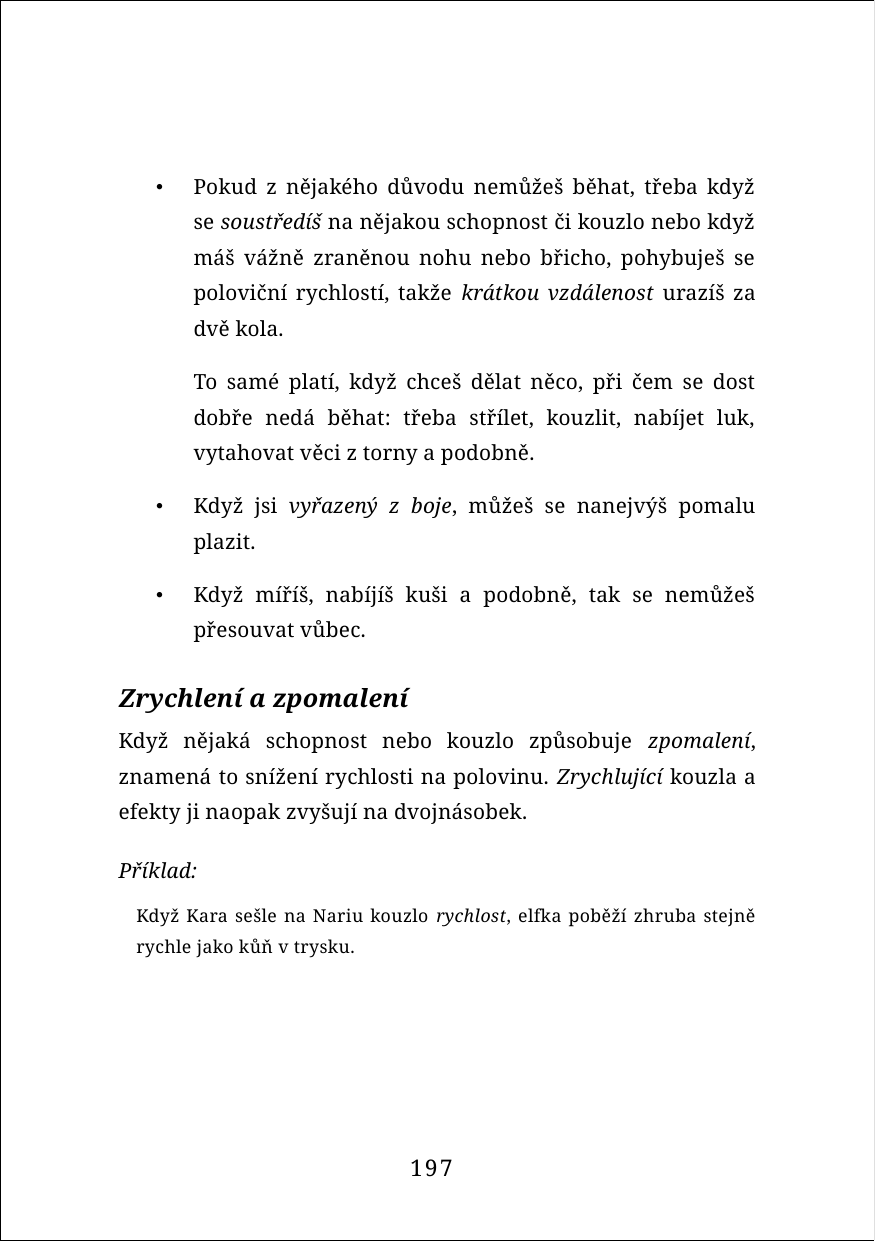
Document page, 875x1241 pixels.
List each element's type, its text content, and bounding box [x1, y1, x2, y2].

subtitle Zrychlení a zpomalení [118, 681, 756, 715]
list Pokud z nějakého důvodu nemůžeš běhat, třeba když se soustředíš na nějakou schopnost či kouzlo nebo když máš vážně zraněnou nohu nebo břicho, pohybuješ se poloviční rychlostí, takže krátkou vzdálenost urazíš za dvě kola. [156, 172, 756, 342]
list Když míříš, nabíjíš kuši a podobně, tak se nemůžeš přesouvat vůbec. [156, 580, 756, 644]
list Když jsi vyřazený z boje, můžeš se nanejvýš pomalu plazit. [156, 491, 756, 555]
text Když nějaká schopnost nebo kouzlo způsobuje zpomalení, znamená to snížení rychlosti na polovinu. Zrychlující kouzla a efekty ji naopak zvyšují na dvojnásobek. [118, 726, 756, 826]
text Příklad: [118, 857, 756, 885]
text Když Kara sešle na Nariu kouzlo rychlost, elfka poběží zhruba stejně rychle jako kůň v trysku. [136, 904, 756, 958]
list To samé platí, když chceš dělat něco, při čem se dost dobře nedá běhat: třeba střílet, kouzlit, nabíjet luk, vytahovat věci z torny a podobně. [156, 367, 756, 467]
